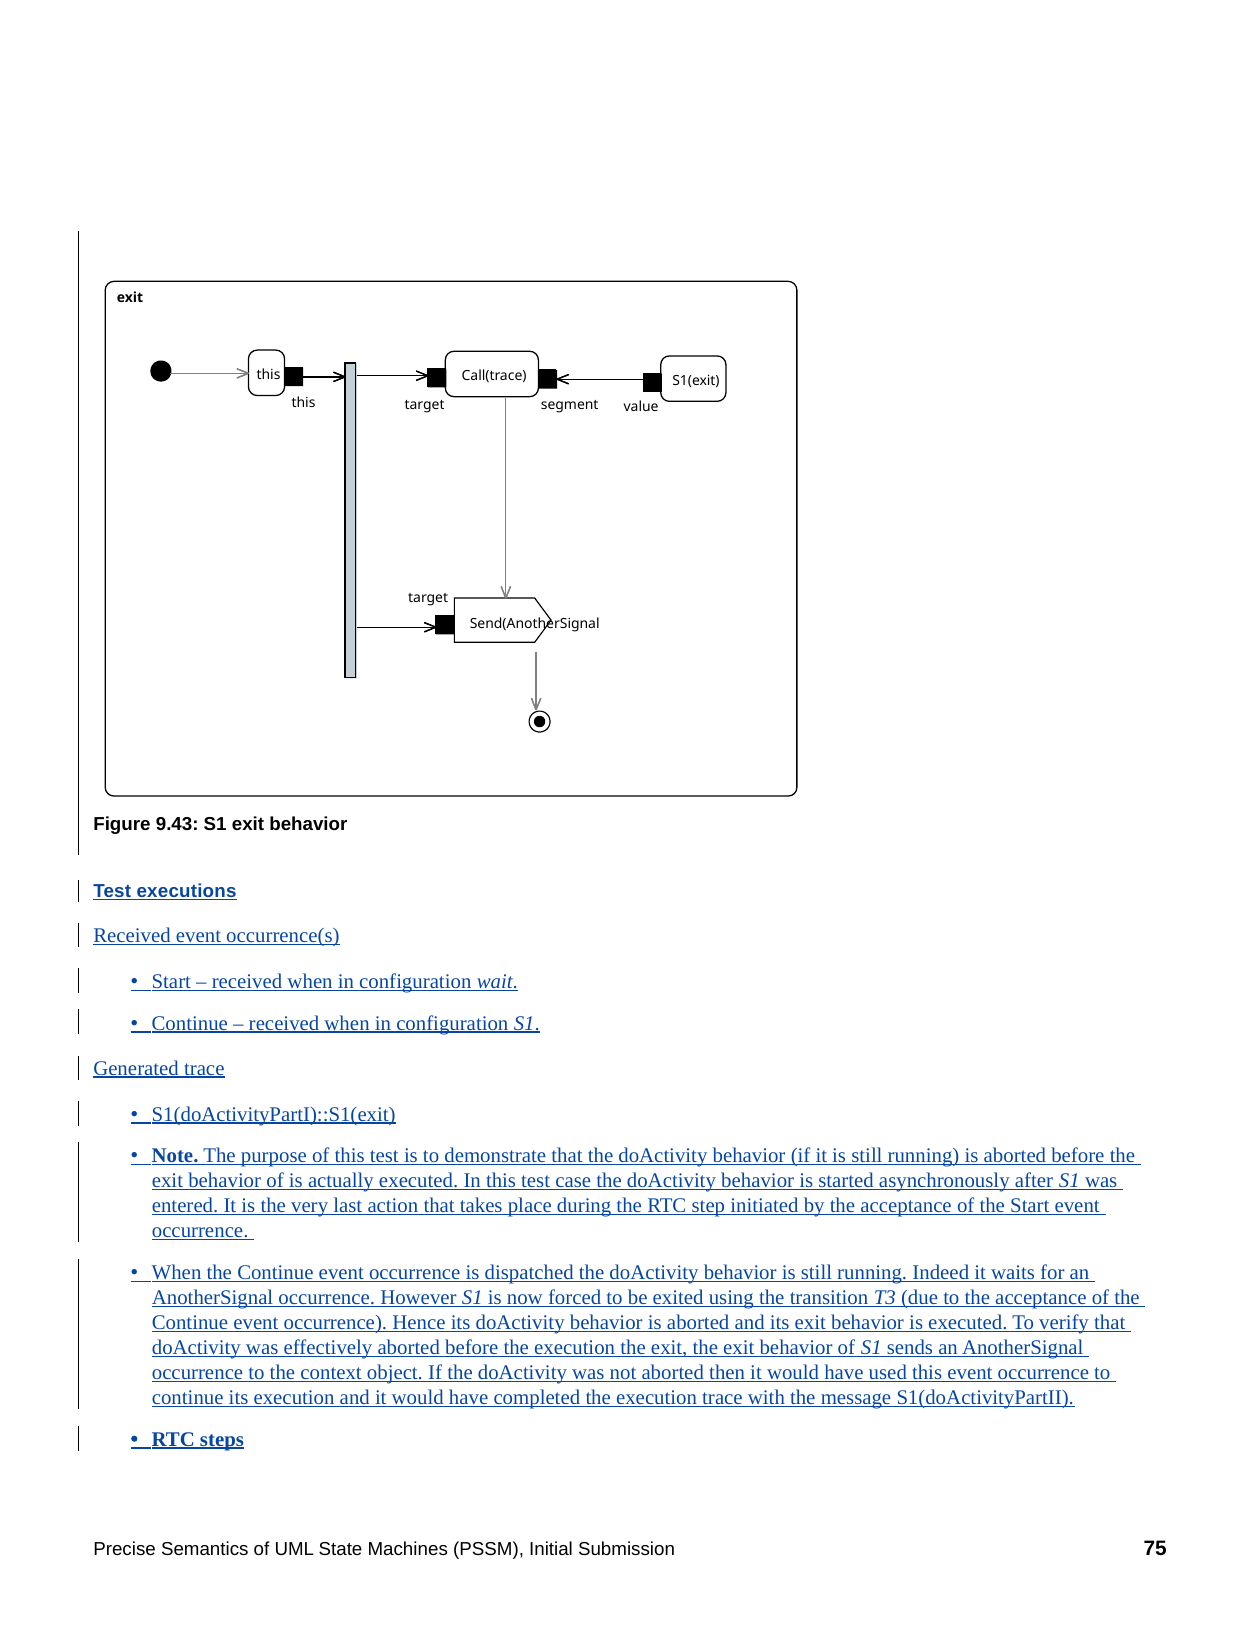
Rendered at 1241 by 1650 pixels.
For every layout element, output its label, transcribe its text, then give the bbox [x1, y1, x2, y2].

list When the Continue event occurrence is dispatched the doActivity behavior is still running. Indeed it waits for an AnotherSignal occurrence. However S1 is now forced to be exited using the transition T3 (due to the acceptance of the Continue event occurrence). Hence its doActivity behavior is aborted and its exit behavior is executed. To verify that doActivity was effectively aborted before the execution the exit, the exit behavior of S1 sends an AnotherSignal occurrence to the context object. If the doActivity was not aborted then it would have used this event occurrence to continue its execution and it would have completed the execution trace with the message S1(doActivityPartII). [131, 1259, 1164, 1409]
list S1(doActivityPartI)::S1(exit) [131, 1101, 1164, 1126]
subtitle Test executions [93, 880, 1164, 902]
text Figure 9.43: S1 exit behavior [93, 243, 810, 834]
text Generated trace [93, 1056, 1164, 1079]
text Received event occurrence(s) [93, 923, 1164, 947]
list Note. The purpose of this test is to demonstrate that the doActivity behavior (if it is still running) is aborted before the exit behavior of is actually executed. In this test case the doActivity behavior is started asynchronously after S1 was entered. It is the very last action that takes place during the RTC step initiated by the acceptance of the Start event occurrence. [131, 1142, 1164, 1242]
list Start – received when in configuration wait. [131, 968, 1164, 993]
list Continue – received when in configuration S1. [131, 1009, 1164, 1034]
list RTC steps [131, 1426, 1164, 1451]
